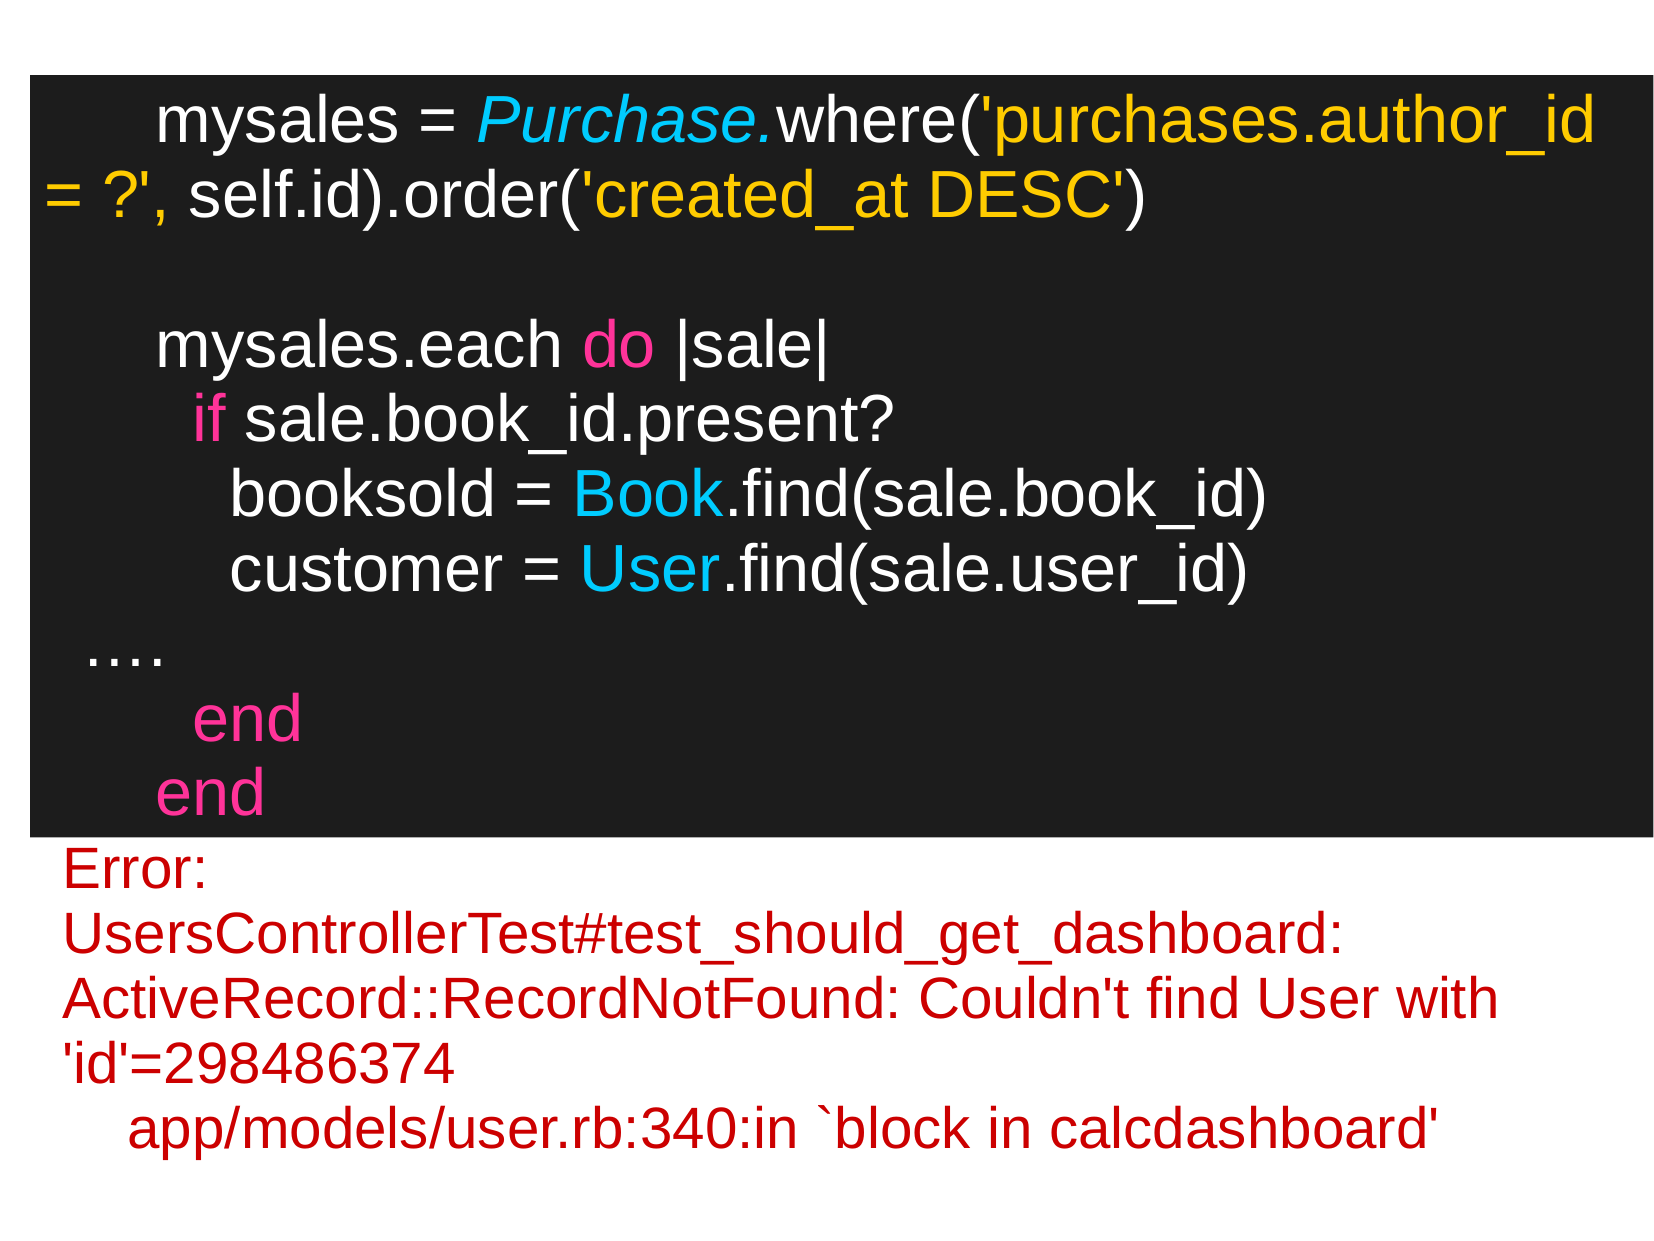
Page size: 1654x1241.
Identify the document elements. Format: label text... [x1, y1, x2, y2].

text_box Error: UsersControllerTest#test_should_get_dashboard: ActiveRecord::RecordNotFound: Couldn't find User with 'id'=298486374 app/models/user.rb:340:in `block in calcdashboard' [47, 828, 1654, 1234]
text_box mysales = Purchase.where('purchases.author_id = ?', self.id).order('created_at DESC') mysales.each do |sale| if sale.book_id.present? booksold = Book.find(sale.book_id) customer = User.find(sale.user_id) …. end end [30, 75, 1654, 838]
